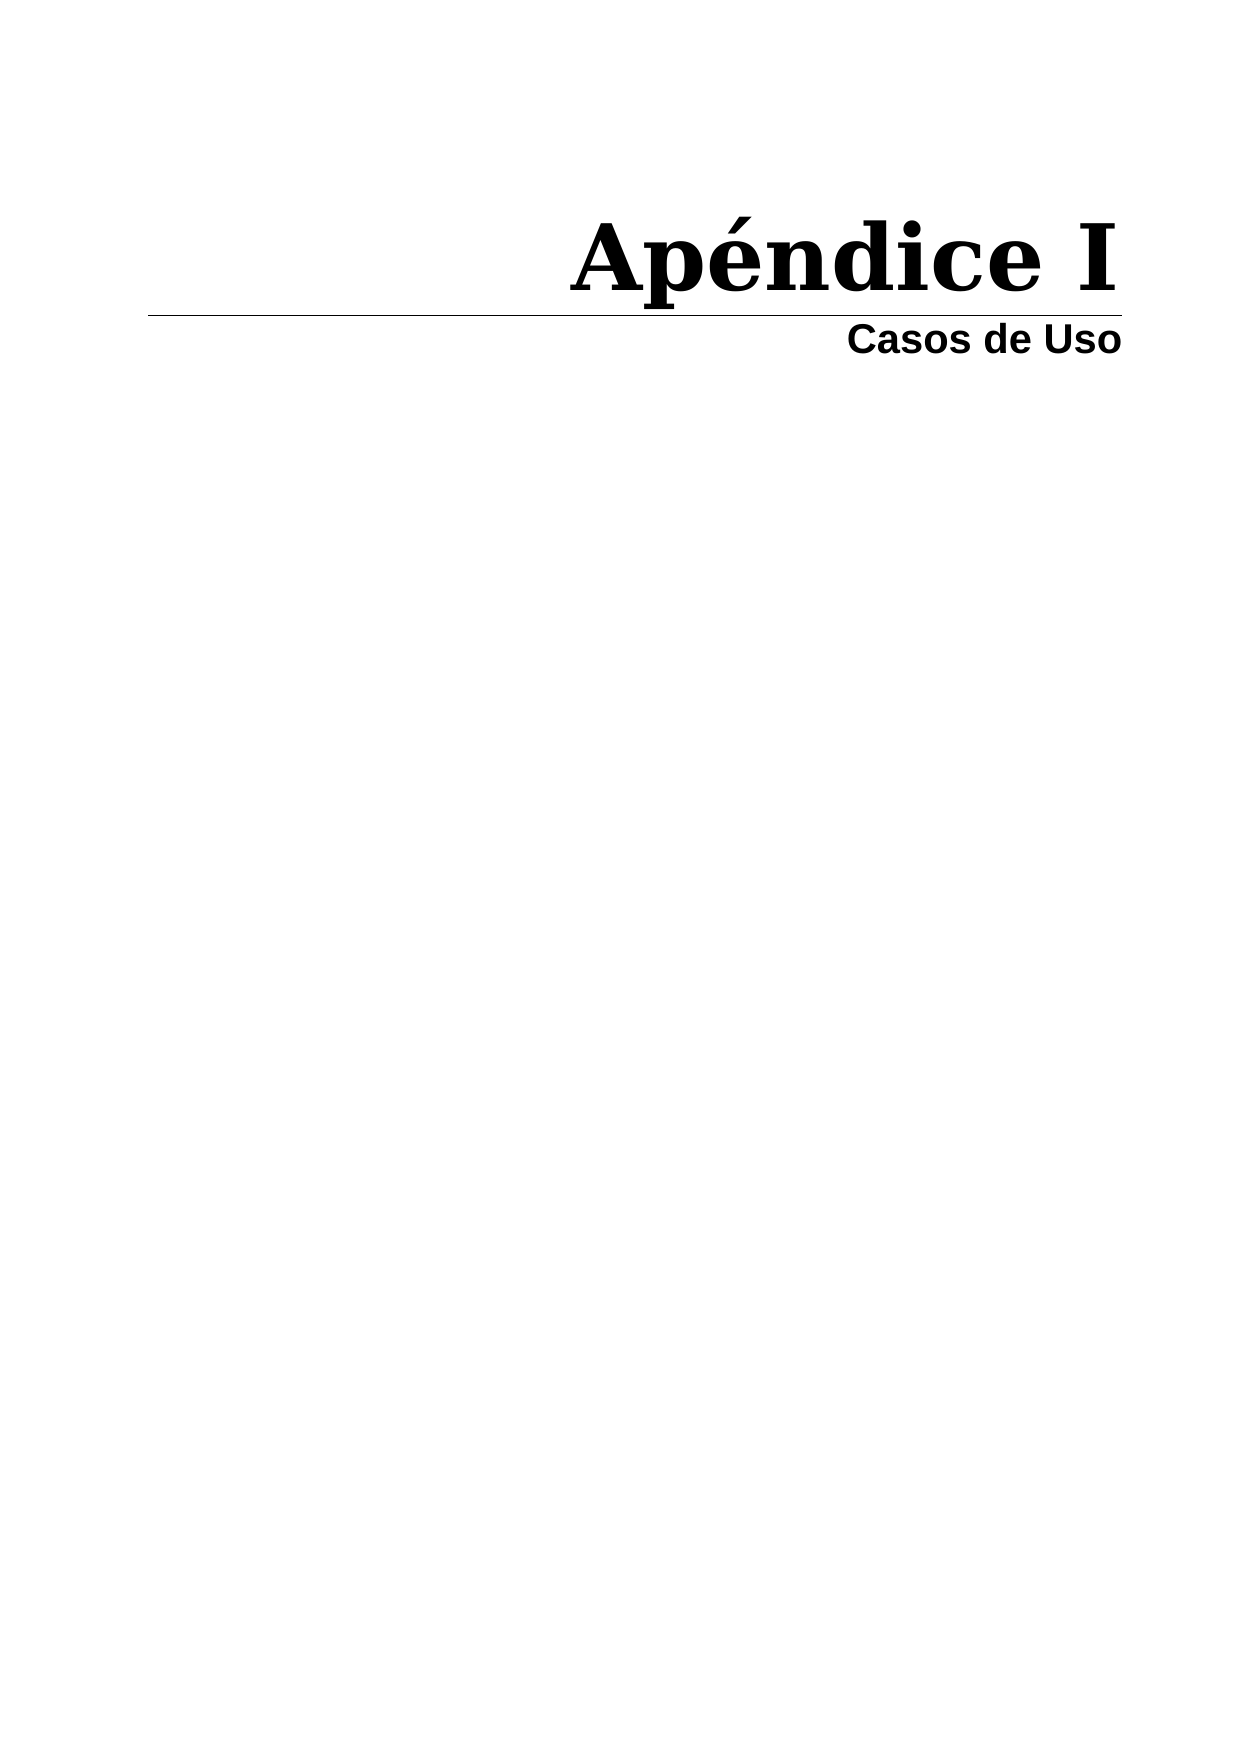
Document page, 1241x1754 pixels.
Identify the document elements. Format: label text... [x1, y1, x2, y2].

text Casos de Uso [148, 316, 1122, 363]
subtitle Apéndice I [148, 201, 1122, 315]
